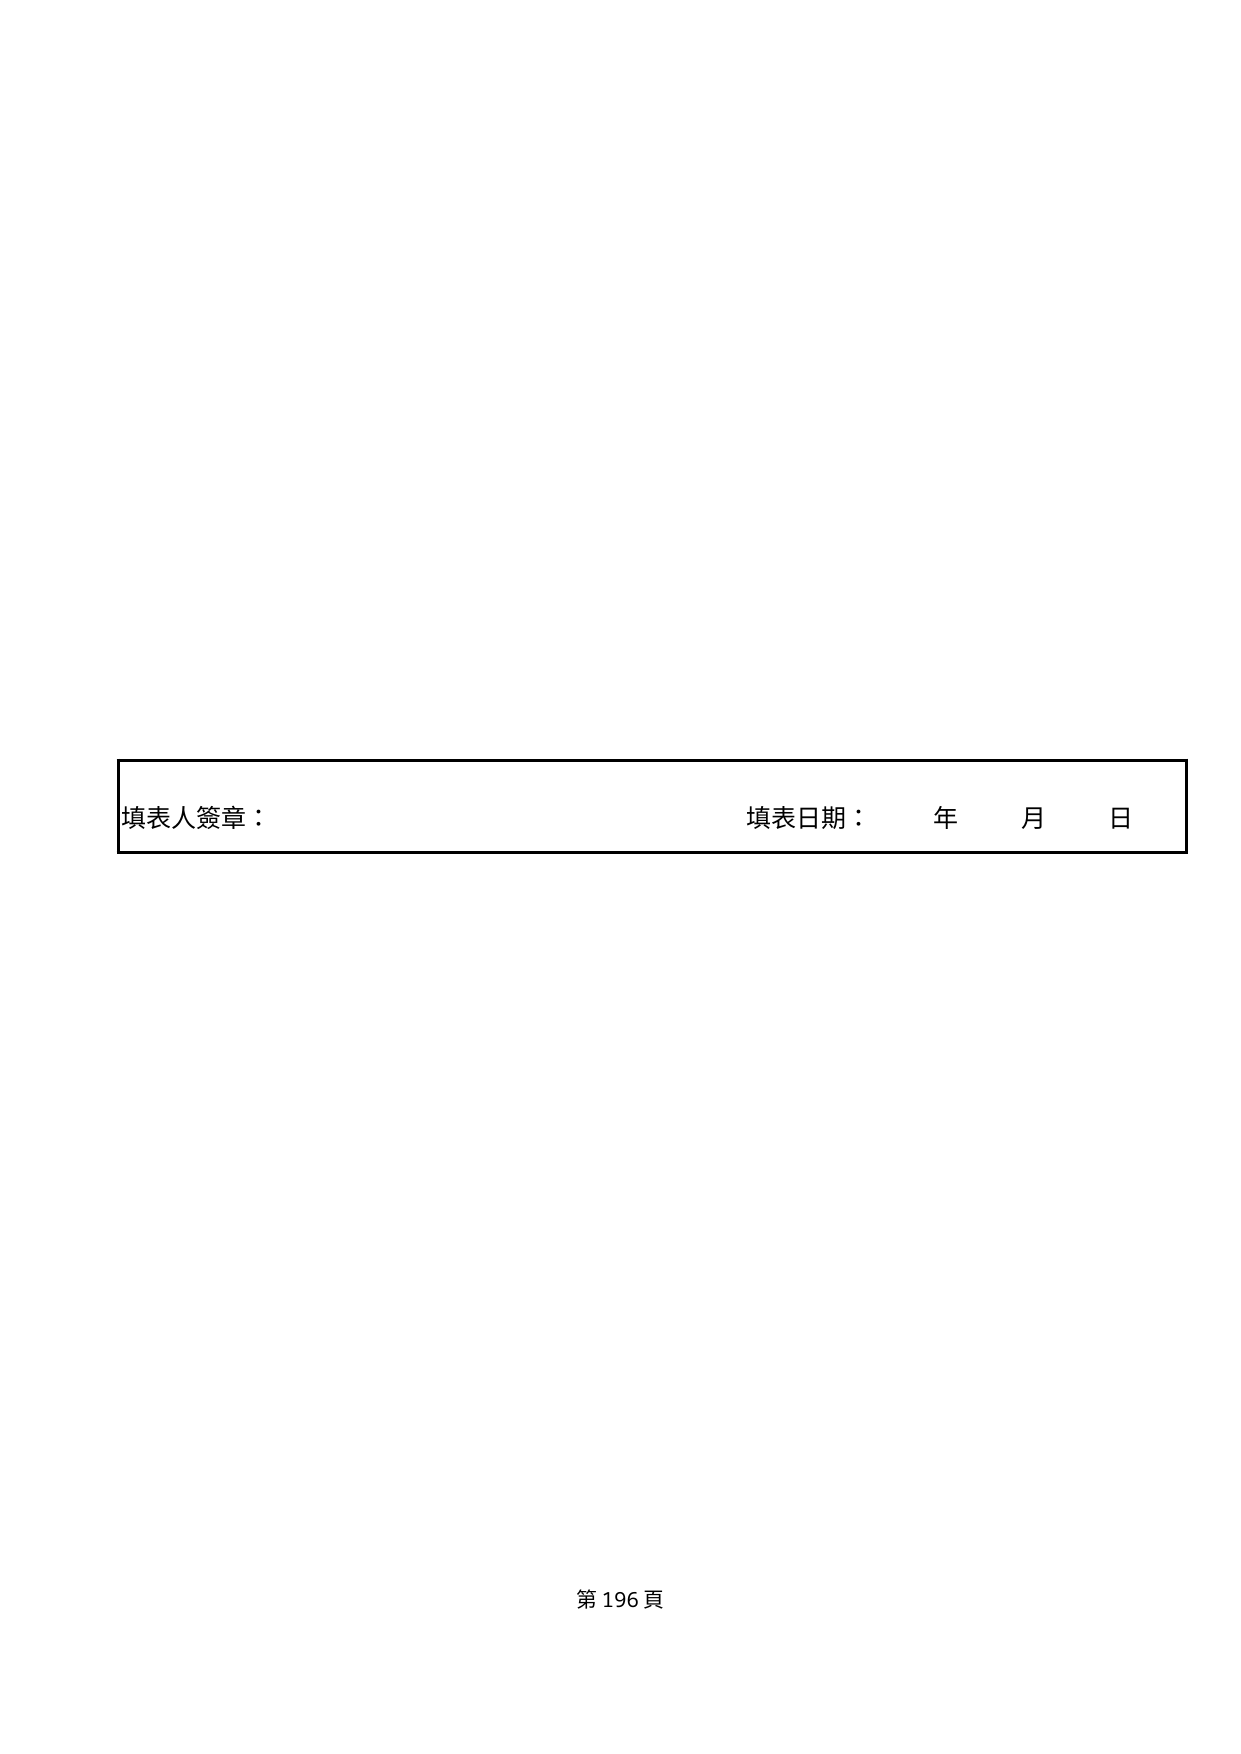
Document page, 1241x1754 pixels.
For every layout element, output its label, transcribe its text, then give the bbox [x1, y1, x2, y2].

table_cell 填表人簽章： 填表日期： 年 月 日 [120, 762, 1185, 851]
